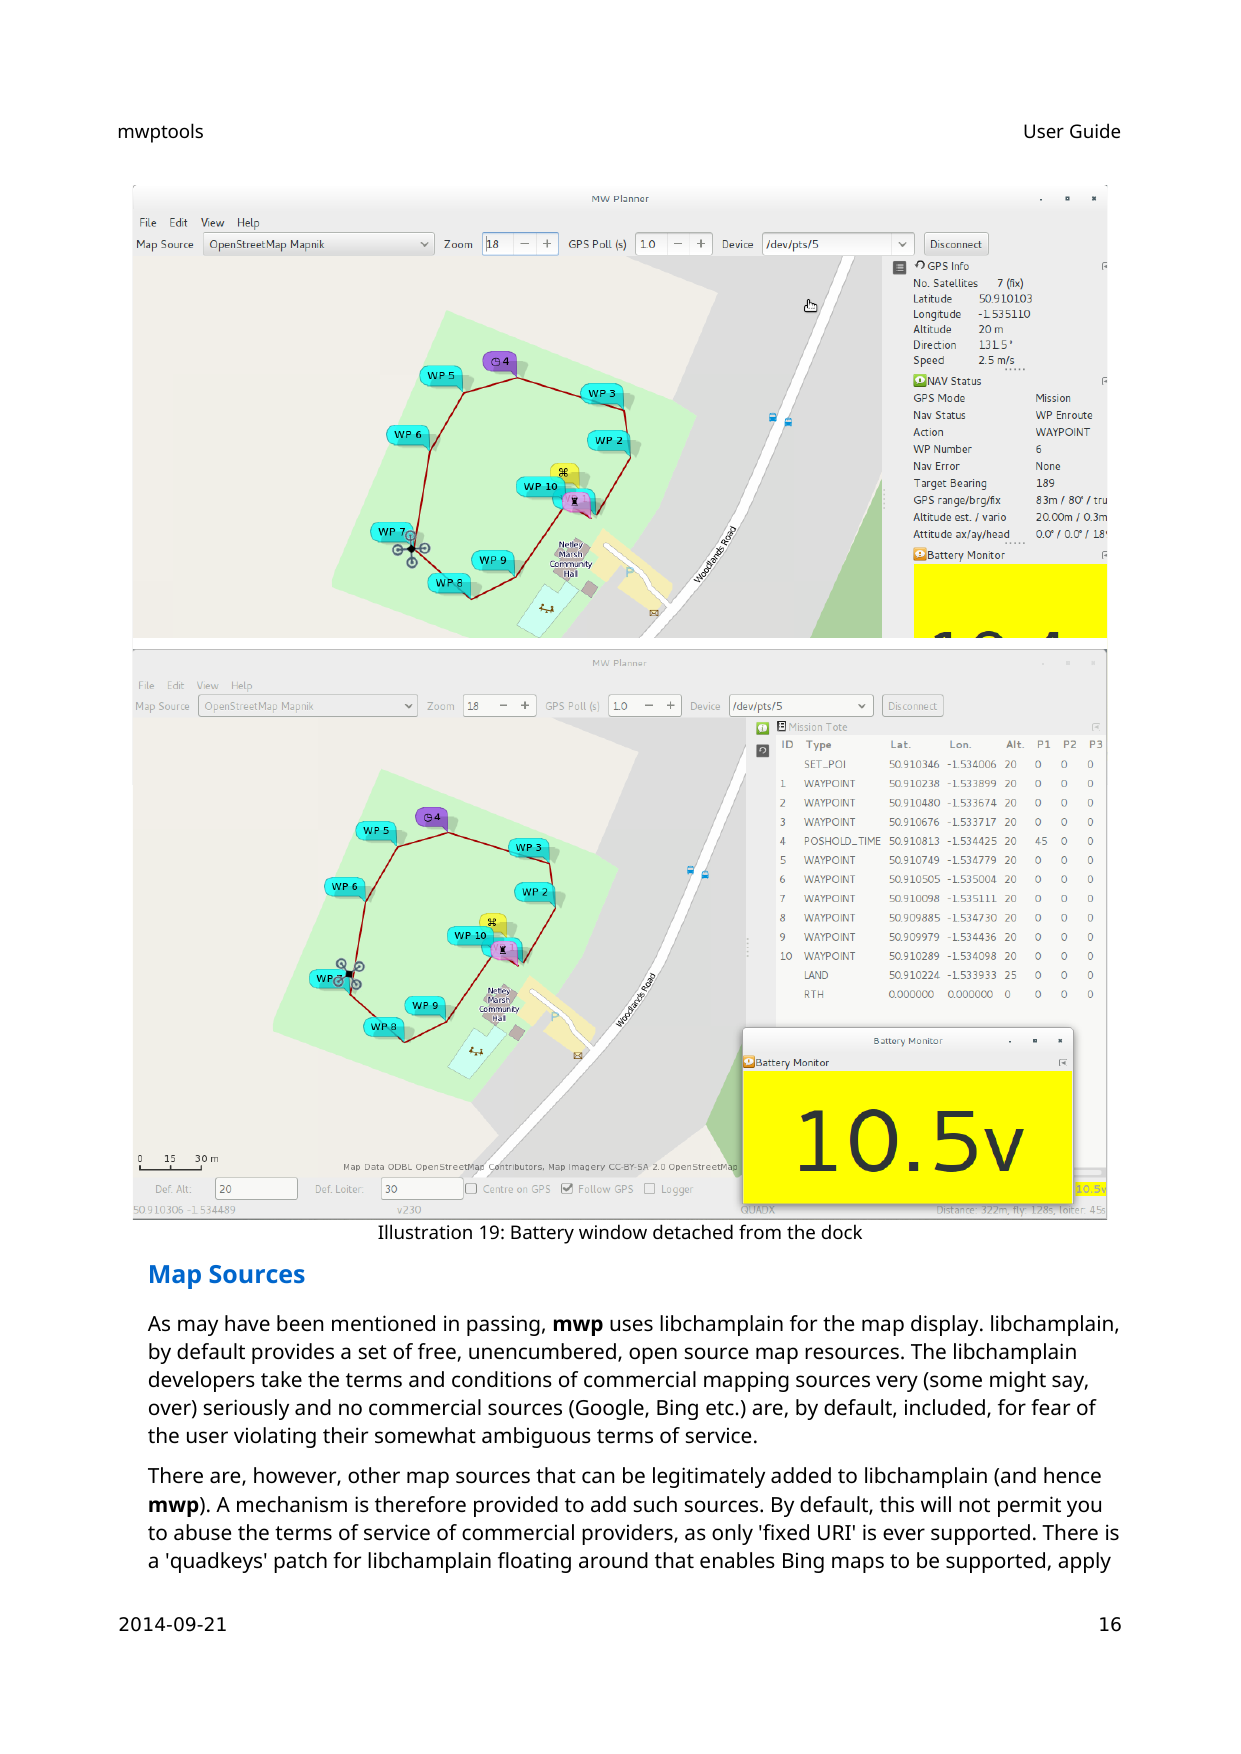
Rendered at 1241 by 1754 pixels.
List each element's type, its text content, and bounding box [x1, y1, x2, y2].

text As may have been mentioned in passing, mwp uses libchamplain for the map display. libchamplain, by default provides a set of free, unencumbered, open source map resources. The libchamplain developers take the terms and conditions of commercial mapping sources very (some might say, over) seriously and no commercial sources (Google, Bing etc.) are, by default, included, for fear of the user violating their somewhat ambiguous terms of service. [148, 1309, 1122, 1450]
text There are, however, other map sources that can be legitimately added to libchamplain (and hence mwp). A mechanism is therefore provided to add such sources. By default, this will not permit you to abuse the terms of service of commercial providers, as only 'fixed URI' is ever supported. There is a 'quadkeys' patch for libchamplain floating around that enables Bing maps to be supported, apply [148, 1462, 1122, 1574]
text Illustration 19: Battery window detached from the dock [133, 1220, 1107, 1245]
subtitle Map Sources [148, 173, 1122, 1291]
picture [132, 185, 1108, 1220]
